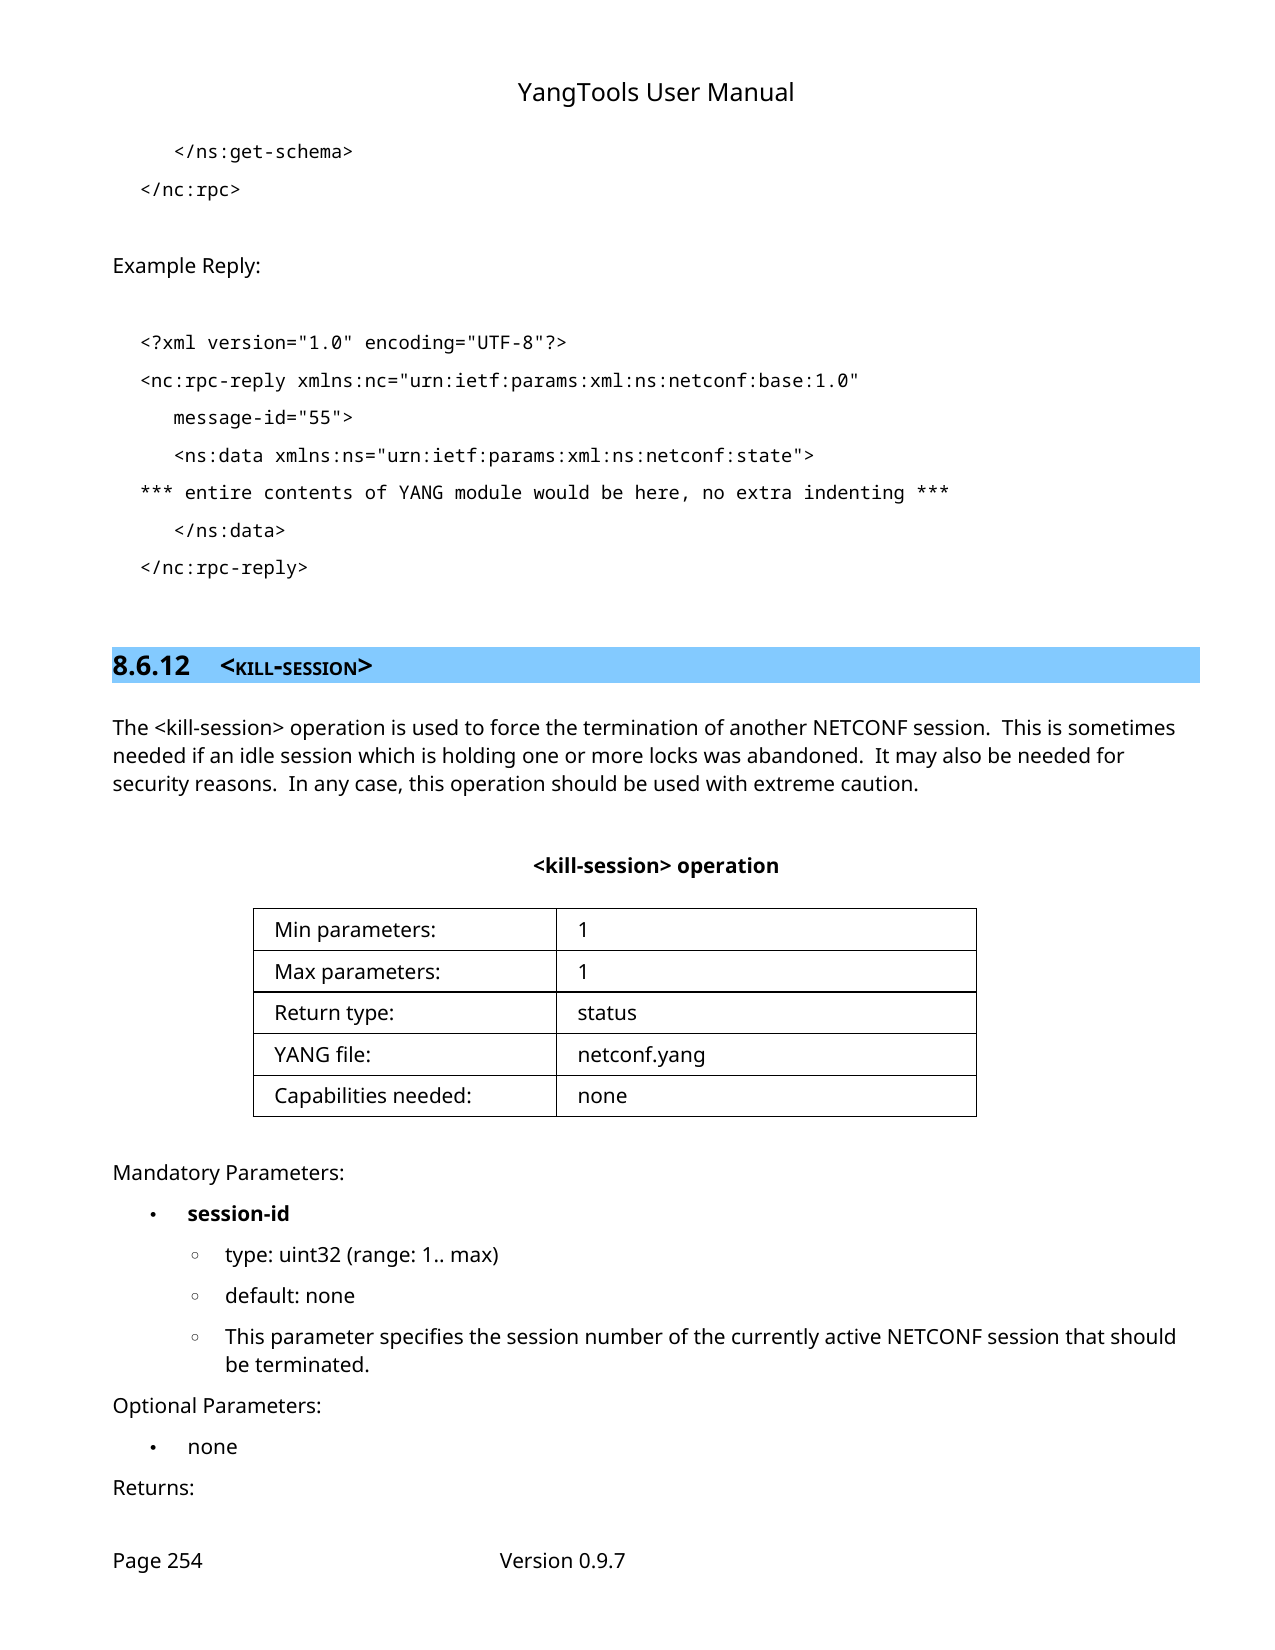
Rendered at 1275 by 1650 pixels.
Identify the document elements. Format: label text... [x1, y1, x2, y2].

text The <kill-session> operation is used to force the termination of another NETCONF session. This is sometimes needed if an idle session which is holding one or more locks was abandoned. It may also be needed for security reasons. In any case, this operation should be used with extreme caution. [112, 713, 1200, 798]
table_cell none [557, 1076, 976, 1116]
table_cell status [557, 993, 976, 1033]
text message-id="55"> [139, 404, 1200, 430]
text Example Reply: [112, 251, 1200, 279]
text <?xml version="1.0" encoding="UTF-8"?> [139, 329, 1200, 355]
table_cell netconf.yang [557, 1034, 976, 1074]
list type: uint32 (range: 1.. max) [187, 1240, 1200, 1268]
text <ns:data xmlns:ns="urn:ietf:params:xml:ns:netconf:state"> [139, 442, 1200, 467]
table_cell Max parameters: [254, 951, 556, 991]
list This parameter specifies the session number of the currently active NETCONF session that should be terminated. [187, 1322, 1200, 1379]
table_cell 1 [557, 951, 976, 991]
text Returns: [112, 1473, 1200, 1502]
table_cell YANG file: [254, 1034, 556, 1074]
text </ns:data> [139, 517, 1200, 542]
text </ns:get-schema> [139, 138, 1200, 164]
text </nc:rpc> [139, 176, 1200, 202]
table_cell Capabilities needed: [254, 1076, 556, 1116]
subtitle <kill-session> operation [127, 851, 1185, 880]
subtitle <kill-session> [112, 647, 1200, 683]
list session-id [150, 1199, 1200, 1227]
text Mandatory Parameters: [112, 1158, 1200, 1187]
table_cell Return type: [254, 993, 556, 1033]
text *** entire contents of YANG module would be here, no extra indenting *** [139, 479, 1200, 505]
list default: none [187, 1281, 1200, 1309]
list none [150, 1432, 1200, 1461]
text <nc:rpc-reply xmlns:nc="urn:ietf:params:xml:ns:netconf:base:1.0" [139, 367, 1200, 392]
text Optional Parameters: [112, 1391, 1200, 1420]
table_header Min parameters: [254, 909, 556, 950]
table_header 1 [557, 909, 976, 950]
text </nc:rpc-reply> [139, 554, 1200, 580]
